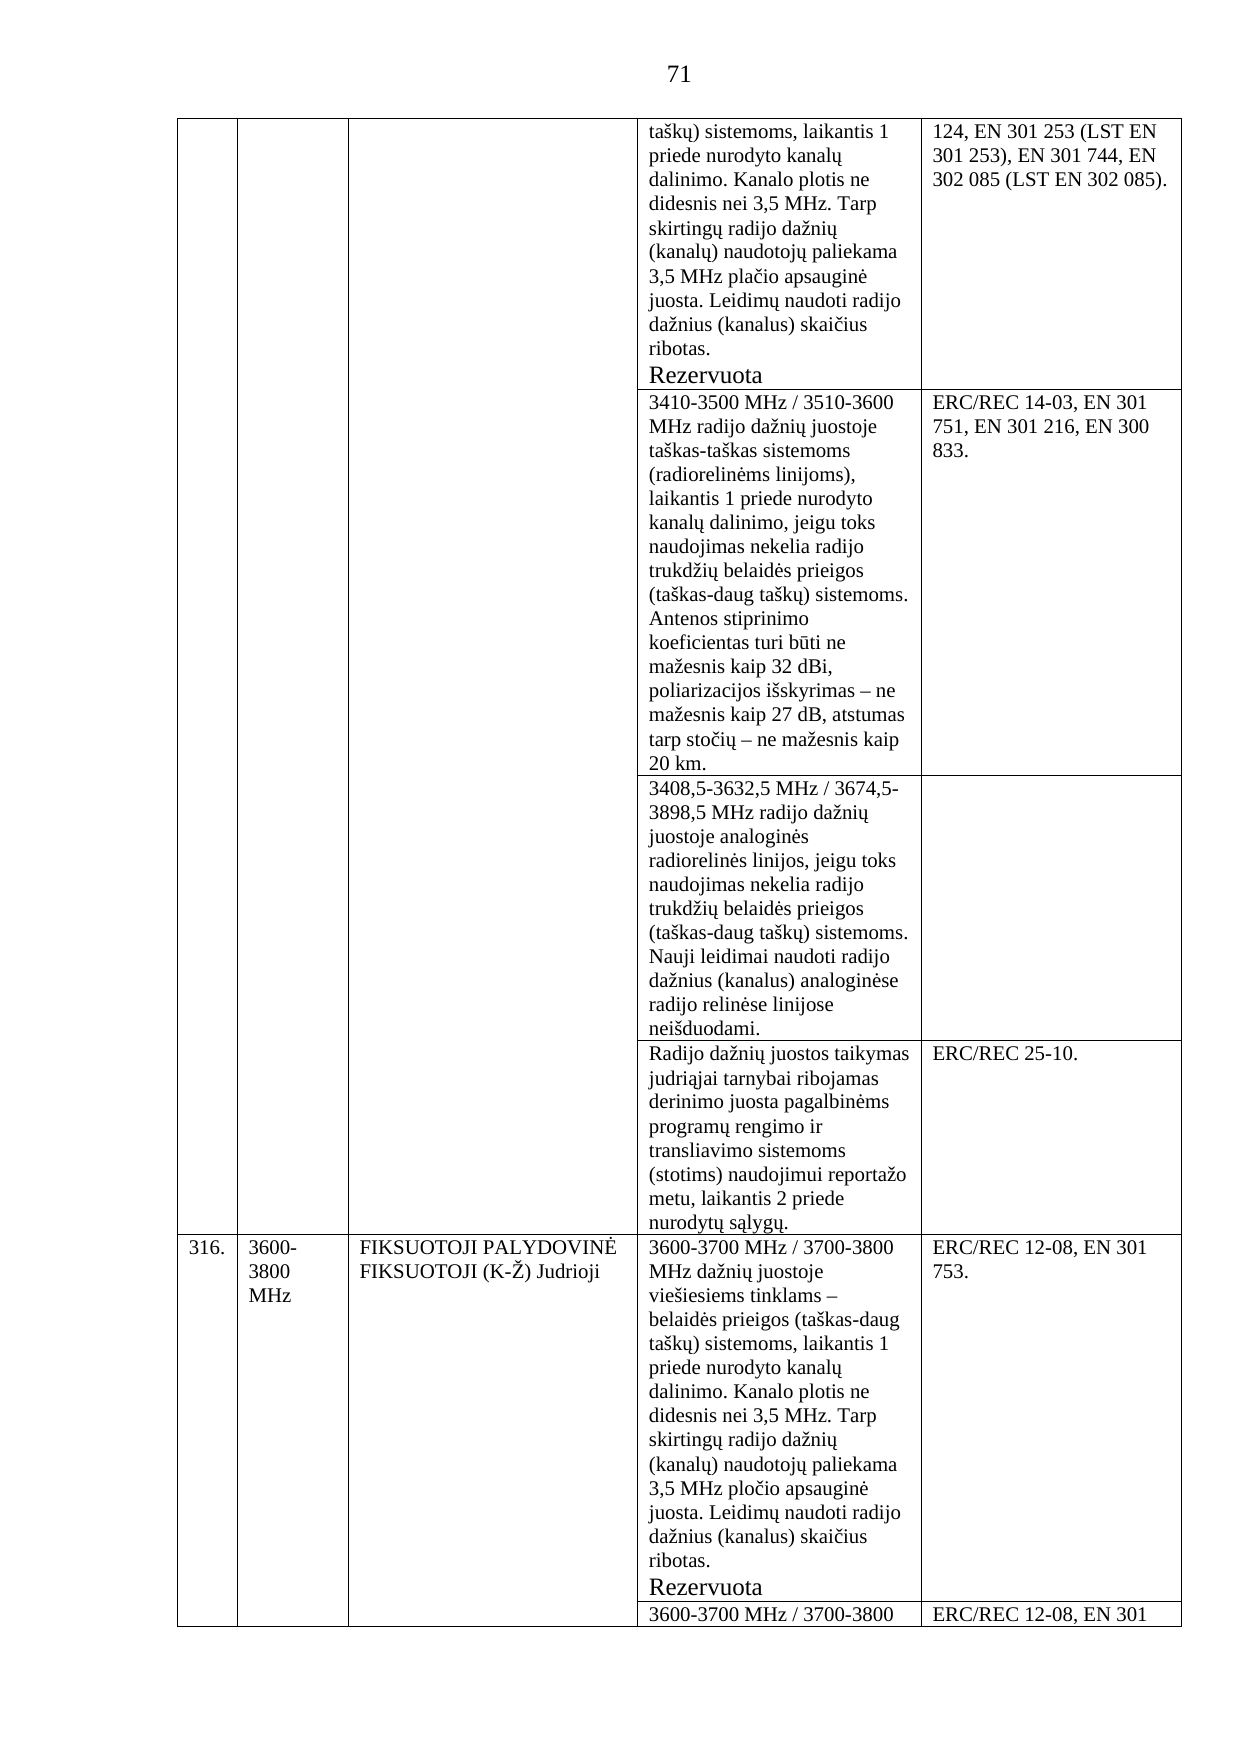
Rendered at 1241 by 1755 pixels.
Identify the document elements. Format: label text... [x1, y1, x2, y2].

table_cell [349, 119, 637, 1234]
table_cell taškų) sistemoms, laikantis 1 priede nurodyto kanalų dalinimo. Kanalo plotis ne didesnis nei 3,5 MHz. Tarp skirtingų radijo dažnių (kanalų) naudotojų paliekama 3,5 MHz plačio apsauginė juosta. Leidimų naudoti radijo dažnius (kanalus) skaičius ribotas. Rezervuota [638, 119, 921, 388]
table_cell [922, 776, 1181, 1040]
table_cell 316. [178, 1235, 237, 1626]
table_cell 124, EN 301 253 (LST EN 301 253), EN 301 744, EN 302 085 (LST EN 302 085). [922, 119, 1181, 388]
table_cell [178, 119, 237, 1234]
table_cell 3408,5-3632,5 MHz / 3674,5-3898,5 MHz radijo dažnių juostoje analoginės radiorelinės linijos, jeigu toks naudojimas nekelia radijo trukdžių belaidės prieigos (taškas-daug taškų) sistemoms. Nauji leidimai naudoti radijo dažnius (kanalus) analoginėse radijo relinėse linijose neišduodami. [638, 776, 921, 1040]
table_cell ERC/REC 12-08, EN 301 753. [922, 1235, 1181, 1601]
table_cell ERC/REC 25-10. [922, 1041, 1181, 1234]
table_cell Radijo dažnių juostos taikymas judriąjai tarnybai ribojamas derinimo juosta pagalbinėms programų rengimo ir transliavimo sistemoms (stotims) naudojimui reportažo metu, laikantis 2 priede nurodytų sąlygų. [638, 1041, 921, 1234]
table_cell ERC/REC 12-08, EN 301 [922, 1602, 1181, 1626]
table_cell 3410-3500 MHz / 3510-3600 MHz radijo dažnių juostoje taškas-taškas sistemoms (radiorelinėms linijoms), laikantis 1 priede nurodyto kanalų dalinimo, jeigu toks naudojimas nekelia radijo trukdžių belaidės prieigos (taškas-daug taškų) sistemoms. Antenos stiprinimo koeficientas turi būti ne mažesnis kaip 32 dBi, poliarizacijos išskyrimas – ne mažesnis kaip 27 dB, atstumas tarp stočių – ne mažesnis kaip 20 km. [638, 390, 921, 774]
table_cell [238, 119, 348, 1234]
table_cell ERC/REC 14-03, EN 301 751, EN 301 216, EN 300 833. [922, 390, 1181, 774]
table_cell 3600-3700 MHz / 3700-3800 [638, 1602, 921, 1626]
table_cell 3600-3800 MHz [238, 1235, 348, 1626]
table_cell 3600-3700 MHz / 3700-3800 MHz dažnių juostoje viešiesiems tinklams – belaidės prieigos (taškas-daug taškų) sistemoms, laikantis 1 priede nurodyto kanalų dalinimo. Kanalo plotis ne didesnis nei 3,5 MHz. Tarp skirtingų radijo dažnių (kanalų) naudotojų paliekama 3,5 MHz pločio apsauginė juosta. Leidimų naudoti radijo dažnius (kanalus) skaičius ribotas. Rezervuota [638, 1235, 921, 1601]
table_cell FIKSUOTOJI PALYDOVINĖ FIKSUOTOJI (K-Ž) Judrioji [349, 1235, 637, 1626]
